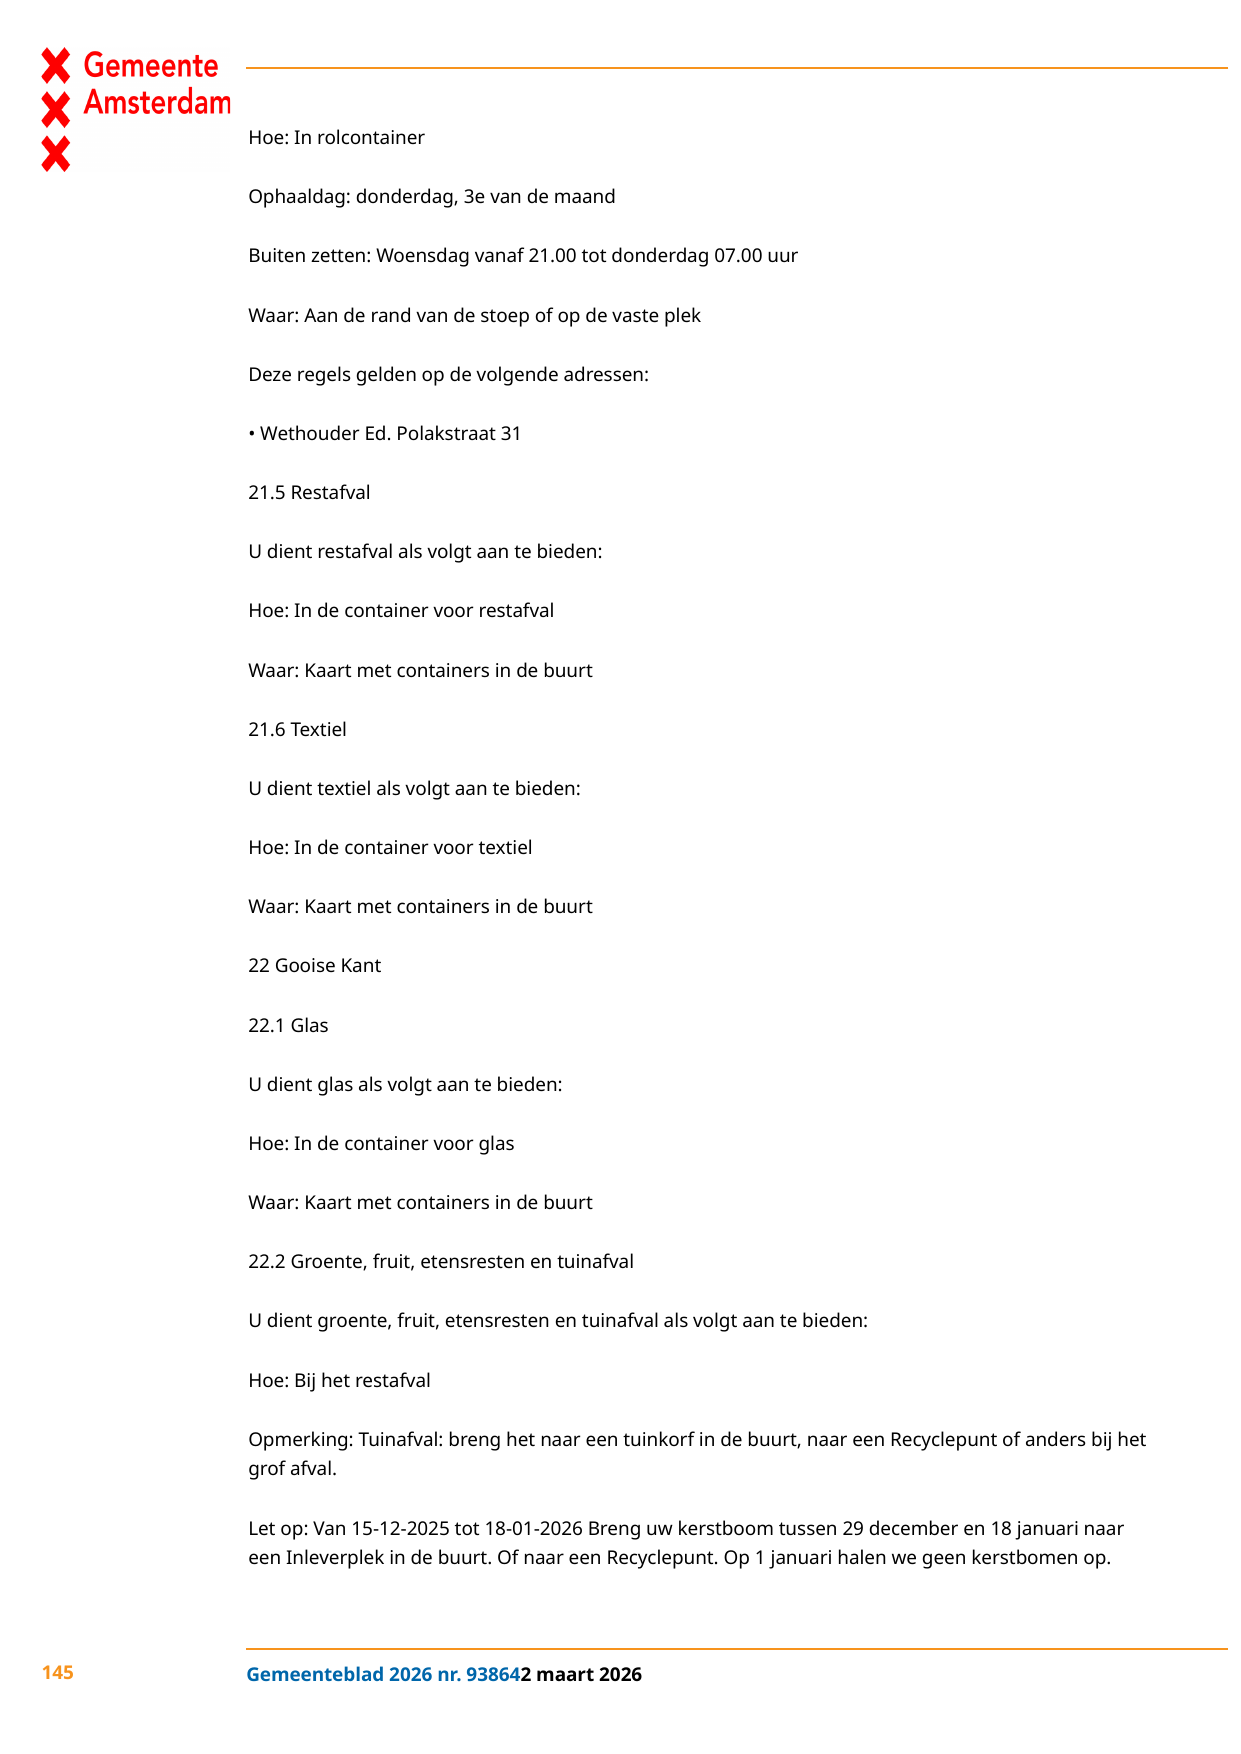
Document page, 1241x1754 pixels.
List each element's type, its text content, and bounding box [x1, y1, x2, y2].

text U dient textiel als volgt aan te bieden: [248, 775, 1152, 801]
text Waar: Aan de rand van de stoep of op de vaste plek [248, 302, 1152, 328]
text Hoe: In de container voor textiel [248, 834, 1152, 860]
text Hoe: In rolcontainer [248, 124, 1152, 150]
text U dient groente, fruit, etensresten en tuinafval als volgt aan te bieden: [248, 1308, 1152, 1333]
text Hoe: In de container voor restafval [248, 598, 1152, 623]
text 21.5 Restafval [248, 479, 1152, 505]
text Ophaaldag: donderdag, 3e van de maand [248, 183, 1152, 209]
text Waar: Kaart met containers in de buurt [248, 657, 1152, 683]
text • Wethouder Ed. Polakstraat 31 [248, 420, 1152, 446]
text Waar: Kaart met containers in de buurt [248, 1189, 1152, 1215]
text Hoe: In de container voor glas [248, 1130, 1152, 1156]
text 22.2 Groente, fruit, etensresten en tuinafval [248, 1248, 1152, 1274]
text 22 Gooise Kant [248, 953, 1152, 978]
text Let op: Van 15-12-2025 tot 18-01-2026 Breng uw kerstboom tussen 29 december en 18 januari naar een Inleverplek in de buurt. Of naar een Recyclepunt. Op 1 januari halen we geen kerstbomen op. [248, 1515, 1152, 1570]
text Opmerking: Tuinafval: breng het naar een tuinkorf in de buurt, naar een Recyclepunt of anders bij het grof afval. [248, 1426, 1152, 1481]
text 21.6 Textiel [248, 716, 1152, 742]
text U dient glas als volgt aan te bieden: [248, 1071, 1152, 1097]
text Buiten zetten: Woensdag vanaf 21.00 tot donderdag 07.00 uur [248, 243, 1152, 268]
text Waar: Kaart met containers in de buurt [248, 893, 1152, 919]
picture [41, 47, 231, 172]
text 22.1 Glas [248, 1012, 1152, 1038]
text Hoe: Bij het restafval [248, 1367, 1152, 1393]
text U dient restafval als volgt aan te bieden: [248, 538, 1152, 564]
text Deze regels gelden op de volgende adressen: [248, 361, 1152, 387]
